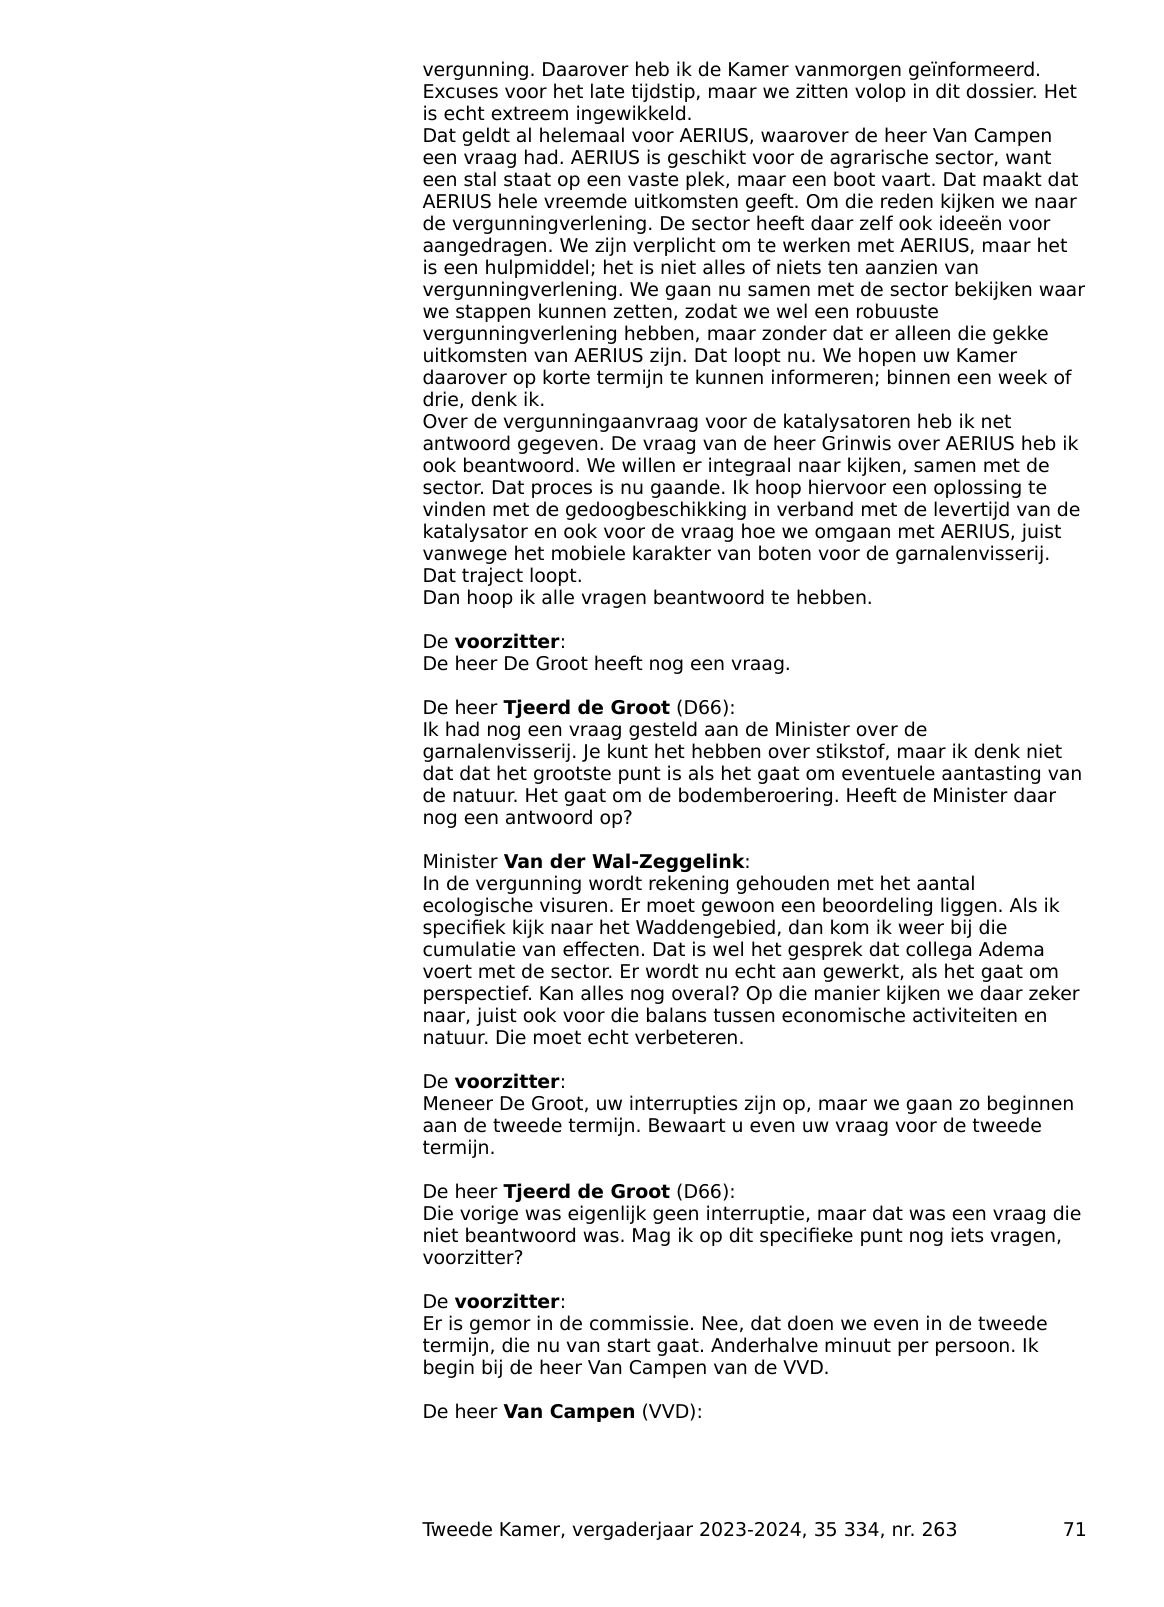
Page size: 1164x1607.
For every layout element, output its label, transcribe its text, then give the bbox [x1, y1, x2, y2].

text De voorzitter: [422, 1291, 1087, 1313]
text Er is gemor in de commissie. Nee, dat doen we even in de tweede termijn, die nu van start gaat. Anderhalve minuut per persoon. Ik begin bij de heer Van Campen van de VVD. [422, 1313, 1087, 1379]
text Dan hoop ik alle vragen beantwoord te hebben. [422, 587, 1087, 608]
text De voorzitter: [422, 631, 1087, 653]
text Ik had nog een vraag gesteld aan de Minister over de garnalenvisserij. Je kunt het hebben over stikstof, maar ik denk niet dat dat het grootste punt is als het gaat om eventuele aantasting van de natuur. Het gaat om de bodemberoering. Heeft de Minister daar nog een antwoord op? [422, 719, 1087, 829]
text De heer Tjeerd de Groot (D66): [422, 697, 1087, 719]
text De heer Tjeerd de Groot (D66): [422, 1181, 1087, 1203]
text De heer De Groot heeft nog een vraag. [422, 653, 1087, 675]
text De voorzitter: [422, 1071, 1087, 1093]
text Over de vergunningaanvraag voor de katalysatoren heb ik net antwoord gegeven. De vraag van de heer Grinwis over AERIUS heb ik ook beantwoord. We willen er integraal naar kijken, samen met de sector. Dat proces is nu gaande. Ik hoop hiervoor een oplossing te vinden met de gedoogbeschikking in verband met de levertijd van de katalysator en ook voor de vraag hoe we omgaan met AERIUS, juist vanwege het mobiele karakter van boten voor de garnalenvisserij. Dat traject loopt. [422, 411, 1087, 587]
text De heer Van Campen (VVD): [422, 1401, 1087, 1423]
text Minister Van der Wal-Zeggelink: [422, 851, 1087, 873]
text Die vorige was eigenlijk geen interruptie, maar dat was een vraag die niet beantwoord was. Mag ik op dit specifieke punt nog iets vragen, voorzitter? [422, 1203, 1087, 1269]
text Dat geldt al helemaal voor AERIUS, waarover de heer Van Campen een vraag had. AERIUS is geschikt voor de agrarische sector, want een stal staat op een vaste plek, maar een boot vaart. Dat maakt dat AERIUS hele vreemde uitkomsten geeft. Om die reden kijken we naar de vergunningverlening. De sector heeft daar zelf ook ideeën voor aangedragen. We zijn verplicht om te werken met AERIUS, maar het is een hulpmiddel; het is niet alles of niets ten aanzien van vergunningverlening. We gaan nu samen met de sector bekijken waar we stappen kunnen zetten, zodat we wel een robuuste vergunningverlening hebben, maar zonder dat er alleen die gekke uitkomsten van AERIUS zijn. Dat loopt nu. We hopen uw Kamer daarover op korte termijn te kunnen informeren; binnen een week of drie, denk ik. [422, 125, 1087, 411]
text In de vergunning wordt rekening gehouden met het aantal ecologische visuren. Er moet gewoon een beoordeling liggen. Als ik specifiek kijk naar het Waddengebied, dan kom ik weer bij die cumulatie van effecten. Dat is wel het gesprek dat collega Adema voert met de sector. Er wordt nu echt aan gewerkt, als het gaat om perspectief. Kan alles nog overal? Op die manier kijken we daar zeker naar, juist ook voor die balans tussen economische activiteiten en natuur. Die moet echt verbeteren. [422, 873, 1087, 1049]
text Meneer De Groot, uw interrupties zijn op, maar we gaan zo beginnen aan de tweede termijn. Bewaart u even uw vraag voor de tweede termijn. [422, 1093, 1087, 1159]
text vergunning. Daarover heb ik de Kamer vanmorgen geïnformeerd. Excuses voor het late tijdstip, maar we zitten volop in dit dossier. Het is echt extreem ingewikkeld. [422, 59, 1087, 125]
